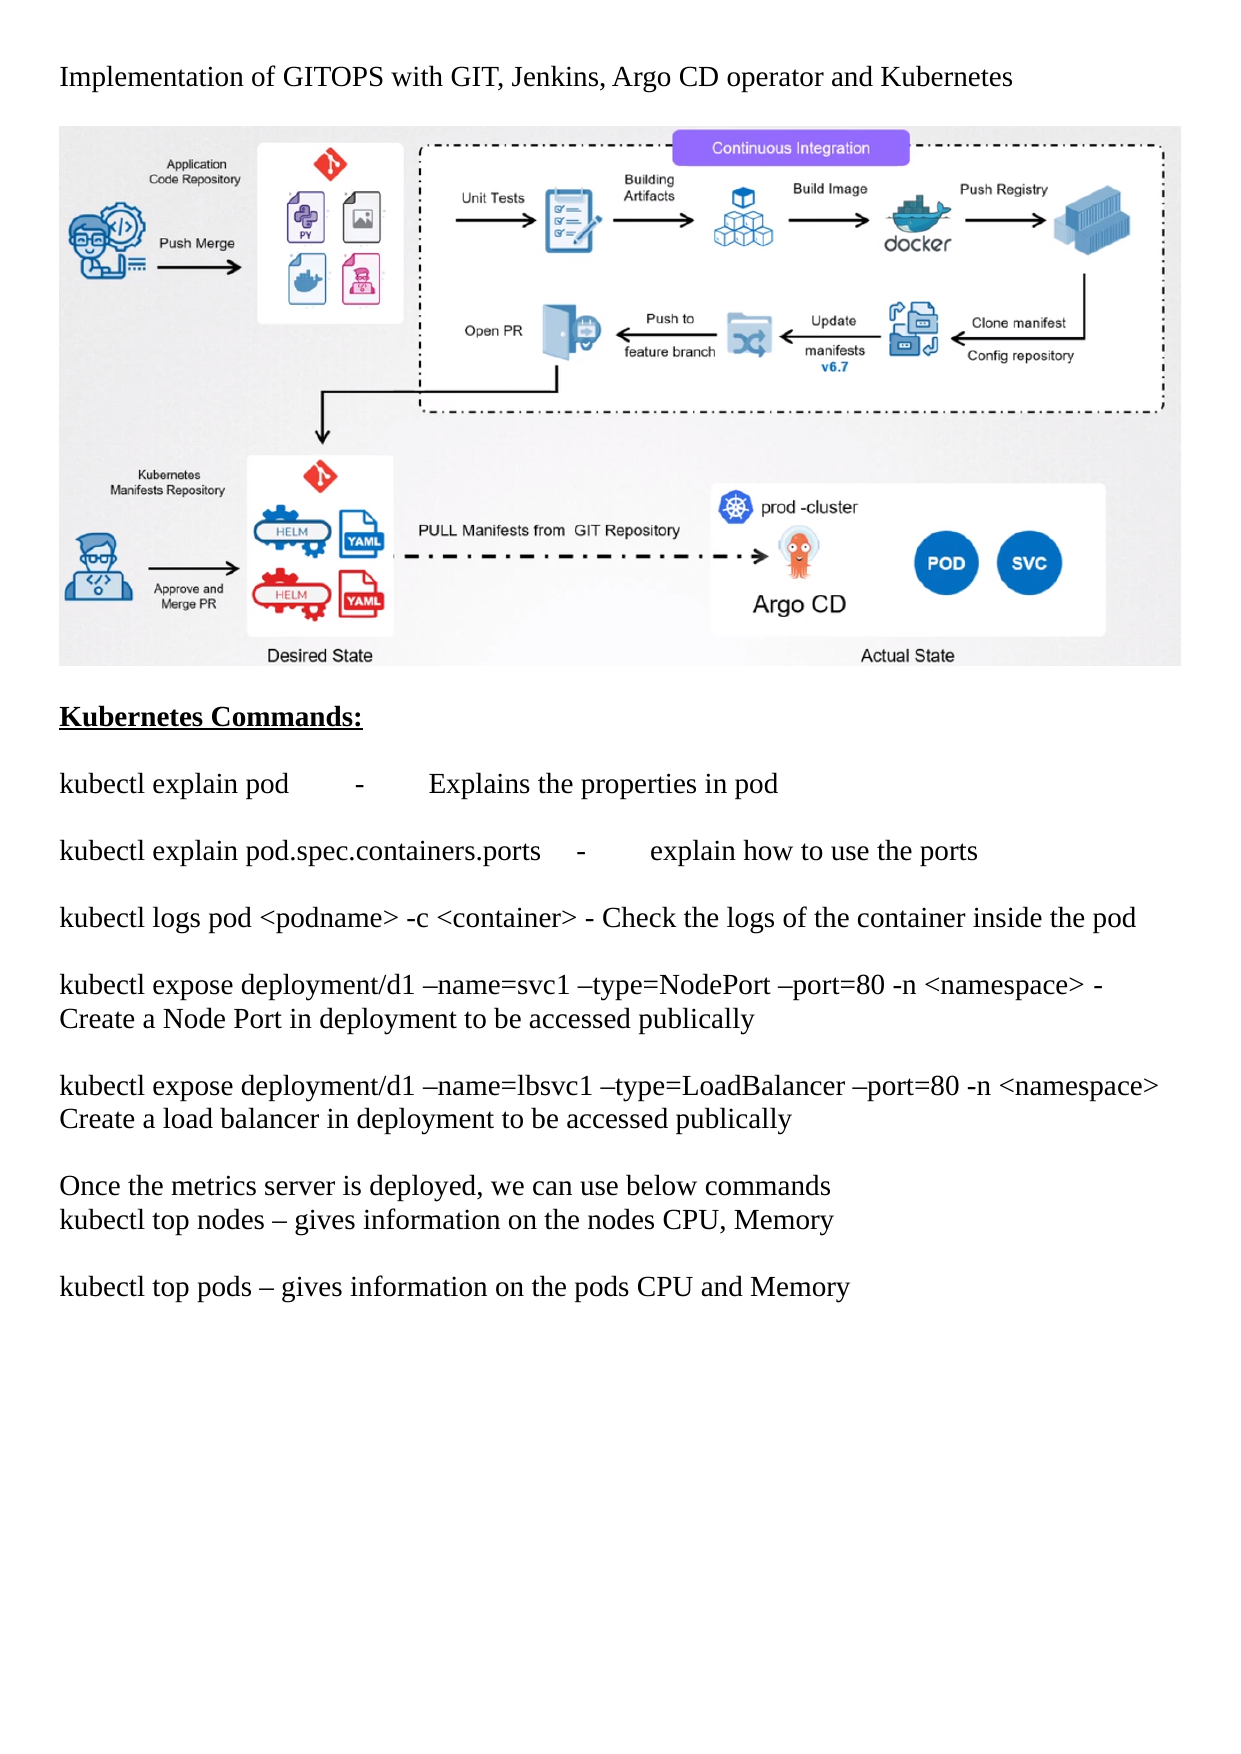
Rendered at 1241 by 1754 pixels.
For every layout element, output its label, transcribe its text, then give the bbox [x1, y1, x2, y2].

text kubectl logs pod <podname> -c <container> - Check the logs of the container inside the pod [59, 900, 1181, 934]
text kubectl expose deployment/d1 –name=lbsvc1 –type=LoadBalancer –port=80 -n <namespace> [59, 1068, 1181, 1101]
text kubectl expose deployment/d1 –name=svc1 –type=NodePort –port=80 -n <namespace> - Create a Node Port in deployment to be accessed publically [59, 967, 1181, 1034]
text kubectl explain pod - Explains the properties in pod [59, 766, 1181, 799]
text kubectl explain pod.spec.containers.ports - explain how to use the ports [59, 833, 1181, 867]
text Implementation of GITOPS with GIT, Jenkins, Argo CD operator and Kubernetes [59, 59, 1181, 93]
text kubectl top pods – gives information on the pods CPU and Memory [59, 1269, 1181, 1303]
text Create a load balancer in deployment to be accessed publically [59, 1101, 1181, 1135]
text Once the metrics server is deployed, we can use below commands [59, 1168, 1181, 1202]
text kubectl top nodes – gives information on the nodes CPU, Memory [59, 1202, 1181, 1236]
text Kubernetes Commands: [59, 699, 1181, 732]
picture [59, 126, 1182, 666]
